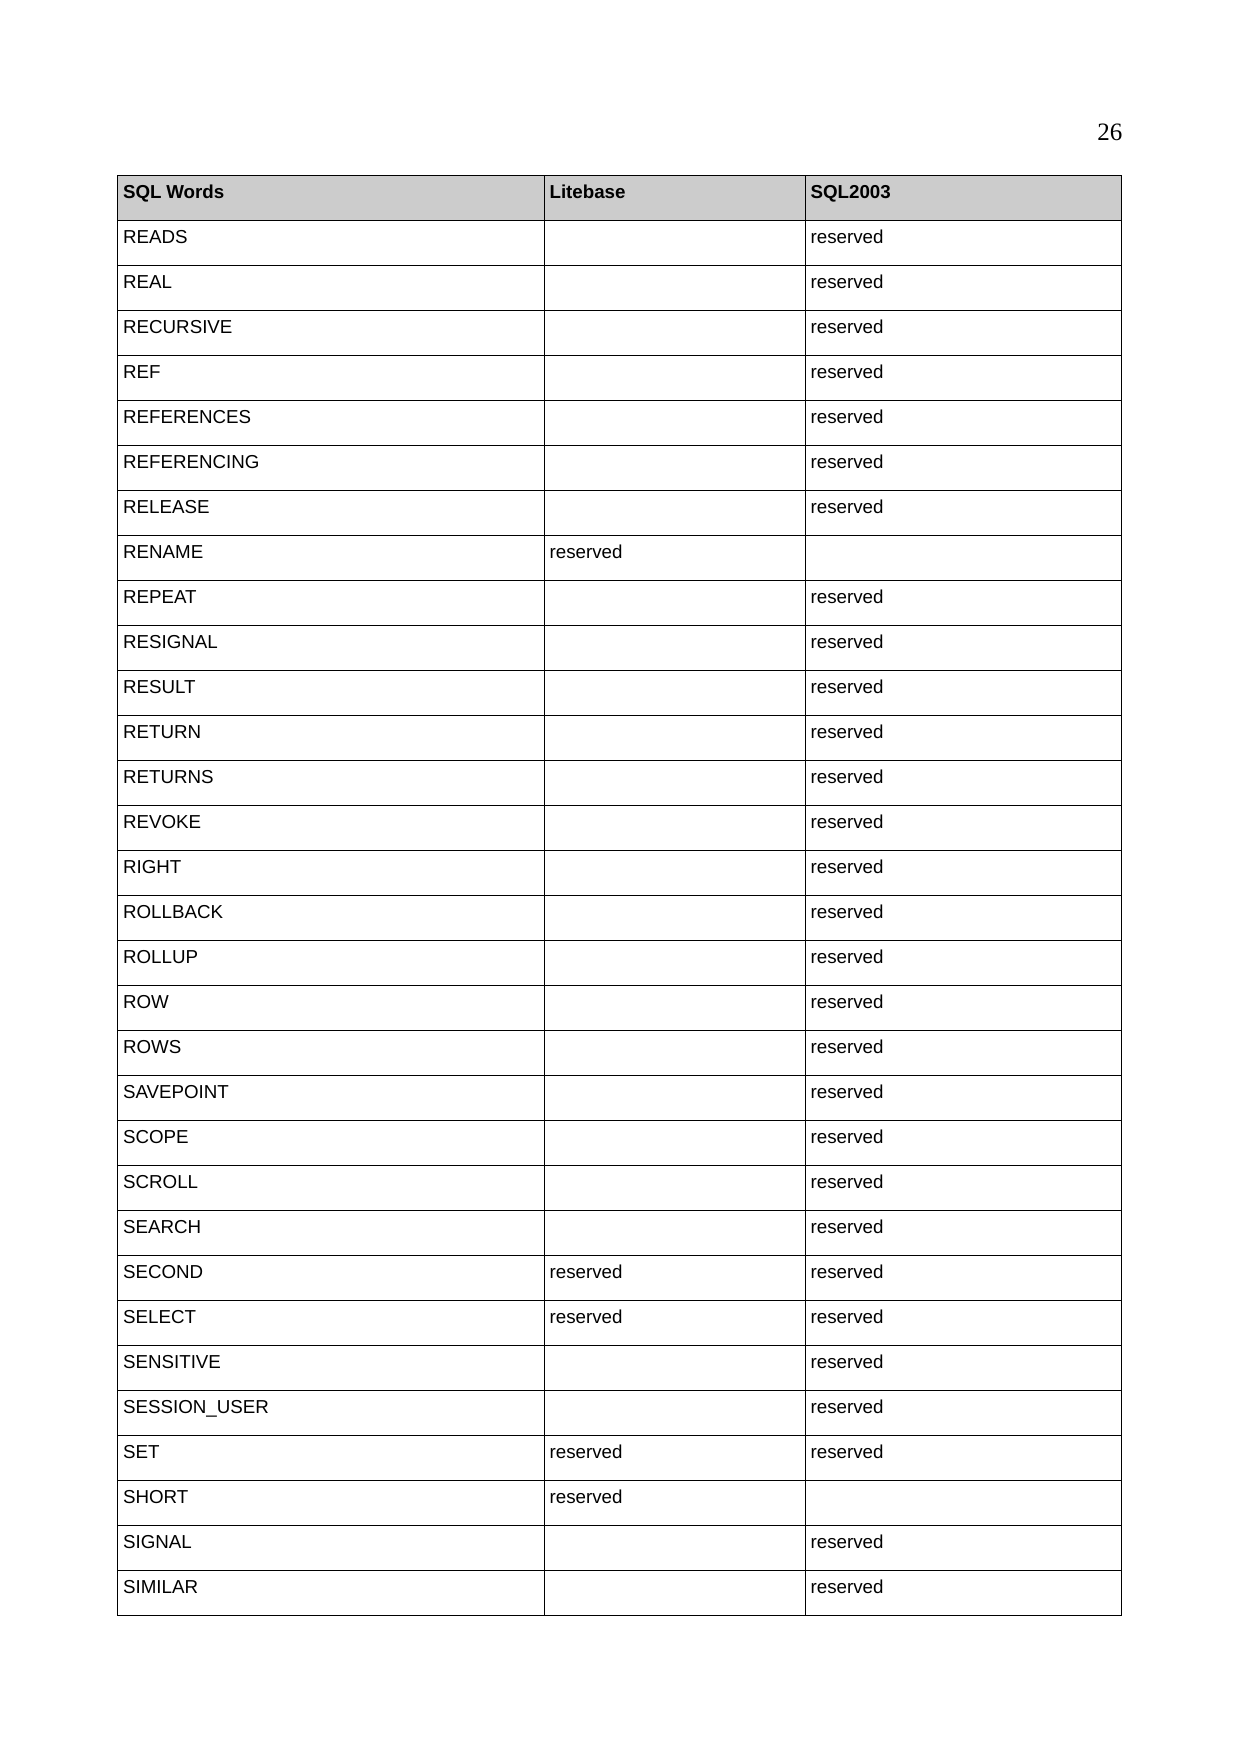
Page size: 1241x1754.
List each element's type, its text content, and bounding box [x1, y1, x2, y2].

table_cell [545, 896, 805, 940]
table_cell [545, 716, 805, 760]
table_cell SIGNAL [118, 1526, 544, 1570]
table_cell REF [118, 356, 544, 400]
table_cell reserved [545, 1256, 805, 1300]
table_cell [545, 221, 805, 265]
table_cell reserved [806, 1121, 1121, 1165]
table_cell reserved [545, 536, 805, 580]
table_cell reserved [806, 221, 1121, 265]
table_cell reserved [806, 581, 1121, 625]
table_cell reserved [806, 356, 1121, 400]
table_cell [545, 266, 805, 310]
table_cell reserved [806, 401, 1121, 445]
table_cell RELEASE [118, 491, 544, 535]
table_cell [545, 401, 805, 445]
table_cell [545, 671, 805, 715]
table_cell [545, 581, 805, 625]
table_cell reserved [806, 941, 1121, 985]
table_cell [545, 491, 805, 535]
table_cell reserved [806, 1166, 1121, 1210]
table_cell [545, 1031, 805, 1075]
table_cell reserved [806, 266, 1121, 310]
table_cell reserved [806, 896, 1121, 940]
table_cell reserved [806, 491, 1121, 535]
table_cell [545, 941, 805, 985]
table_cell reserved [806, 1301, 1121, 1345]
table_cell [545, 1391, 805, 1435]
table_cell [545, 356, 805, 400]
table_cell reserved [806, 806, 1121, 850]
table_cell READS [118, 221, 544, 265]
table_cell RETURNS [118, 761, 544, 805]
table_cell reserved [806, 1571, 1121, 1615]
table_cell reserved [806, 671, 1121, 715]
table_cell [545, 806, 805, 850]
table_cell SIMILAR [118, 1571, 544, 1615]
table_cell [545, 851, 805, 895]
table_cell reserved [806, 1346, 1121, 1390]
table_cell reserved [806, 1256, 1121, 1300]
table_cell reserved [806, 1526, 1121, 1570]
table_cell [545, 626, 805, 670]
table_cell reserved [806, 446, 1121, 490]
table_cell [545, 446, 805, 490]
table_cell RESULT [118, 671, 544, 715]
table_cell ROLLBACK [118, 896, 544, 940]
table_cell RESIGNAL [118, 626, 544, 670]
table_cell reserved [545, 1436, 805, 1480]
table_cell [545, 986, 805, 1030]
table_cell SAVEPOINT [118, 1076, 544, 1120]
table_cell reserved [806, 311, 1121, 355]
table_cell reserved [806, 761, 1121, 805]
table_cell REFERENCES [118, 401, 544, 445]
table_cell [545, 1526, 805, 1570]
table_cell SECOND [118, 1256, 544, 1300]
table_cell reserved [806, 716, 1121, 760]
table_cell ROWS [118, 1031, 544, 1075]
table_cell SELECT [118, 1301, 544, 1345]
table_header SQL2003 [806, 176, 1121, 220]
table_cell reserved [806, 1391, 1121, 1435]
table_cell REAL [118, 266, 544, 310]
table_cell [545, 1076, 805, 1120]
table_cell RIGHT [118, 851, 544, 895]
table_cell reserved [545, 1481, 805, 1525]
table_cell REVOKE [118, 806, 544, 850]
table_cell [806, 536, 1121, 580]
table_cell SCROLL [118, 1166, 544, 1210]
table_cell SET [118, 1436, 544, 1480]
table_cell reserved [806, 1076, 1121, 1120]
table_cell SHORT [118, 1481, 544, 1525]
table_cell reserved [806, 1436, 1121, 1480]
table_cell SESSION_USER [118, 1391, 544, 1435]
table_cell reserved [545, 1301, 805, 1345]
table_cell RECURSIVE [118, 311, 544, 355]
table_cell RENAME [118, 536, 544, 580]
table_cell [545, 1166, 805, 1210]
table_cell REFERENCING [118, 446, 544, 490]
table_cell [806, 1481, 1121, 1525]
table_cell ROW [118, 986, 544, 1030]
table_cell reserved [806, 1211, 1121, 1255]
table_cell [545, 311, 805, 355]
table_cell [545, 761, 805, 805]
table_header Litebase [545, 176, 805, 220]
table_cell reserved [806, 1031, 1121, 1075]
table_cell ROLLUP [118, 941, 544, 985]
table_cell [545, 1121, 805, 1165]
table_cell [545, 1571, 805, 1615]
table_cell RETURN [118, 716, 544, 760]
table_cell reserved [806, 626, 1121, 670]
table_cell SENSITIVE [118, 1346, 544, 1390]
table_cell [545, 1346, 805, 1390]
table_header SQL Words [118, 176, 544, 220]
table_cell SCOPE [118, 1121, 544, 1165]
table_cell SEARCH [118, 1211, 544, 1255]
table_cell reserved [806, 986, 1121, 1030]
table_cell REPEAT [118, 581, 544, 625]
table_cell [545, 1211, 805, 1255]
table_cell reserved [806, 851, 1121, 895]
